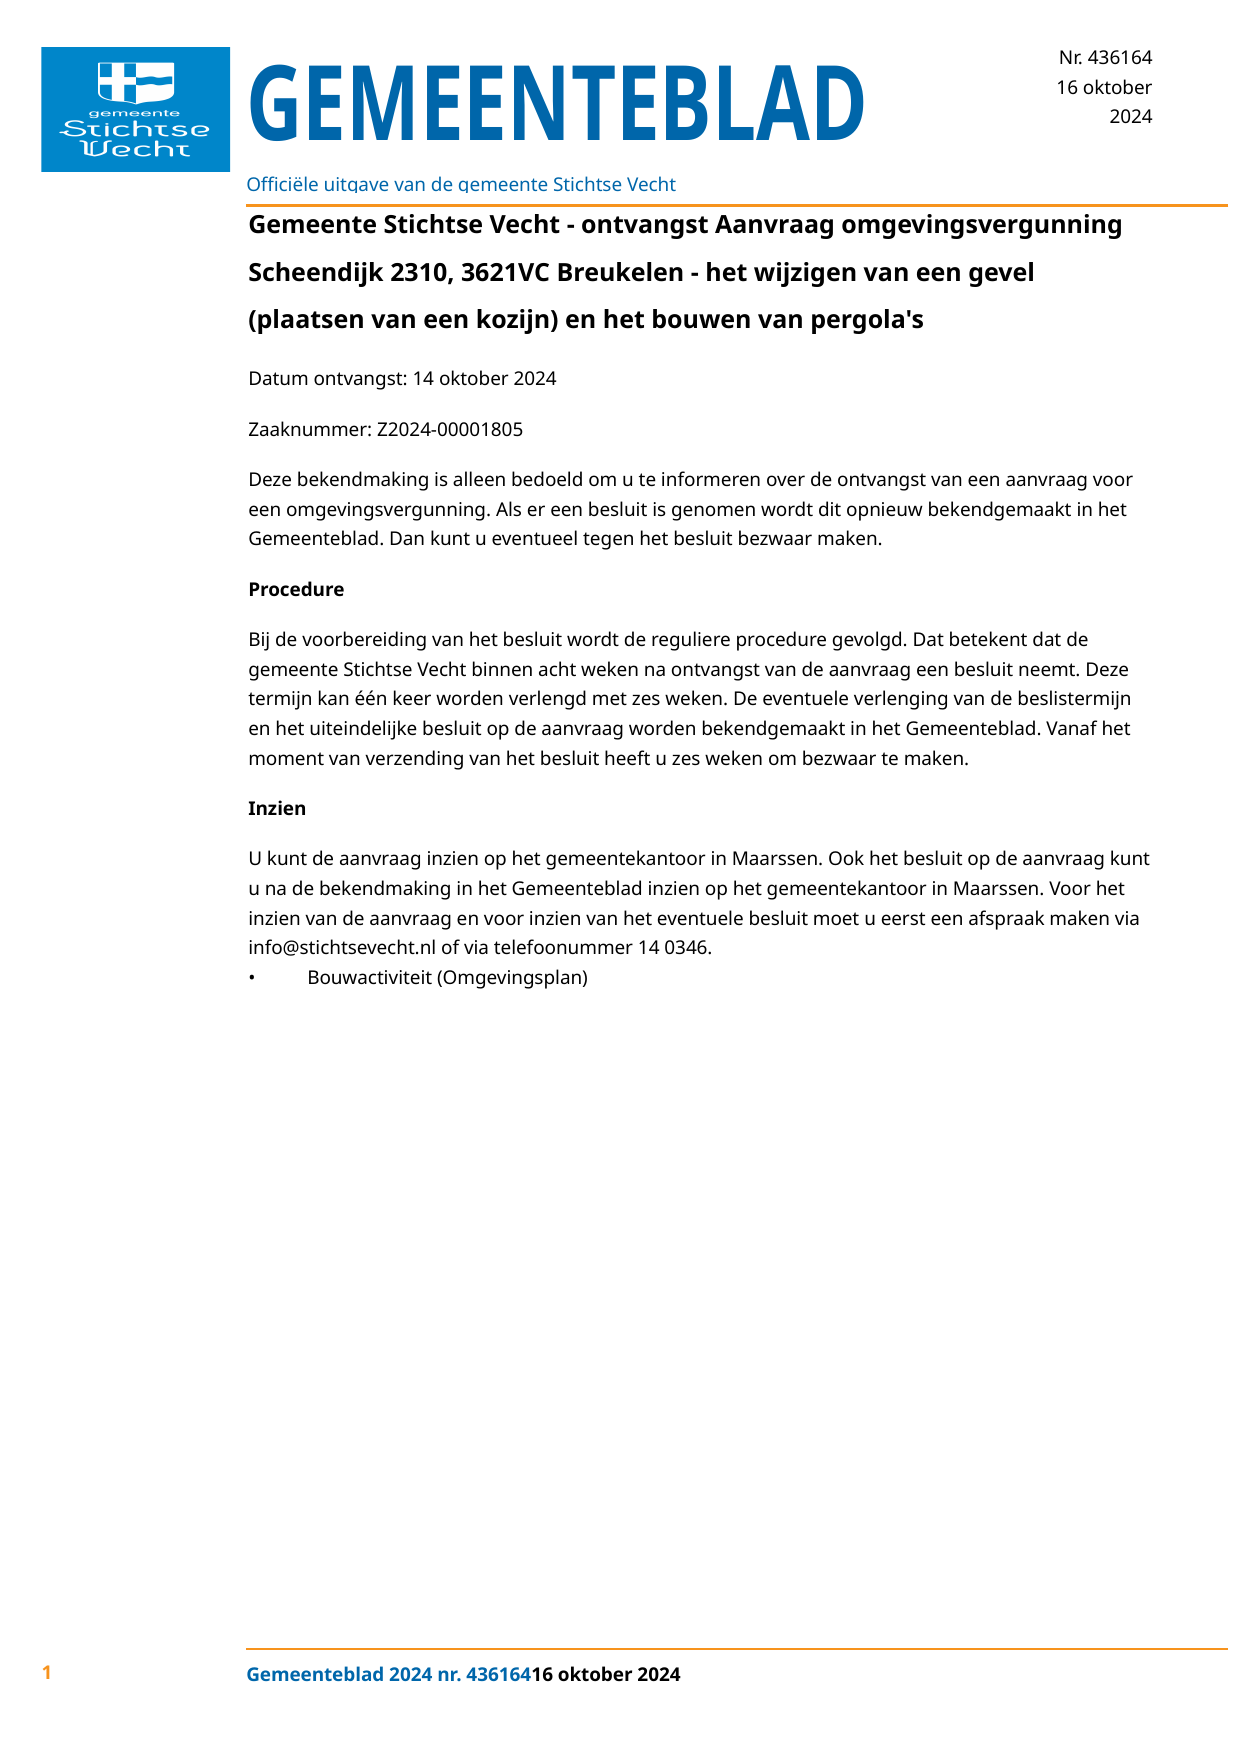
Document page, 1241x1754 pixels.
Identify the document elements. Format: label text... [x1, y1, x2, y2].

picture [99, 63, 135, 101]
text Procedure [248, 576, 1152, 602]
text Inzien [248, 795, 1152, 821]
text Datum ontvangst: 14 oktober 2024 [248, 366, 1152, 391]
text Deze bekendmaking is alleen bedoeld om u te informeren over de ontvangst van een aanvraag voor een omgevingsvergunning. Als er een besluit is genomen wordt dit opnieuw bekendgemaakt in het Gemeenteblad. Dan kunt u eventueel tegen het besluit bezwaar maken. [248, 466, 1152, 551]
text U kunt de aanvraag inzien op het gemeentekantoor in Maarssen. Ook het besluit op de aanvraag kunt u na de bekendmaking in het Gemeenteblad inzien op het gemeentekantoor in Maarssen. Voor het inzien van de aanvraag en voor inzien van het eventuele besluit moet u eerst een afspraak maken via info@stichtsevecht.nl of via telefoonummer 14 0346. [248, 846, 1152, 960]
text Bij de voorbereiding van het besluit wordt de reguliere procedure gevolgd. Dat betekent dat de gemeente Stichtse Vecht binnen acht weken na ontvangst van de aanvraag een besluit neemt. Deze termijn kan één keer worden verlengd met zes weken. De eventuele verlenging van de beslistermijn en het uiteindelijke besluit op de aanvraag worden bekendgemaakt in het Gemeenteblad. Vanaf het moment van verzending van het besluit heeft u zes weken om bezwaar te maken. [248, 626, 1152, 770]
text Zaaknummer: Z2024-00001805 [248, 416, 1152, 442]
picture [137, 63, 174, 103]
list Bouwactiviteit (Omgevingsplan) [248, 964, 1152, 989]
text Gemeente Stichtse Vecht - ontvangst Aanvraag omgevingsvergunning Scheendijk 2310, 3621VC Breukelen - het wijzigen van een gevel (plaatsen van een kozijn) en het bouwen van pergola's [248, 207, 1152, 336]
